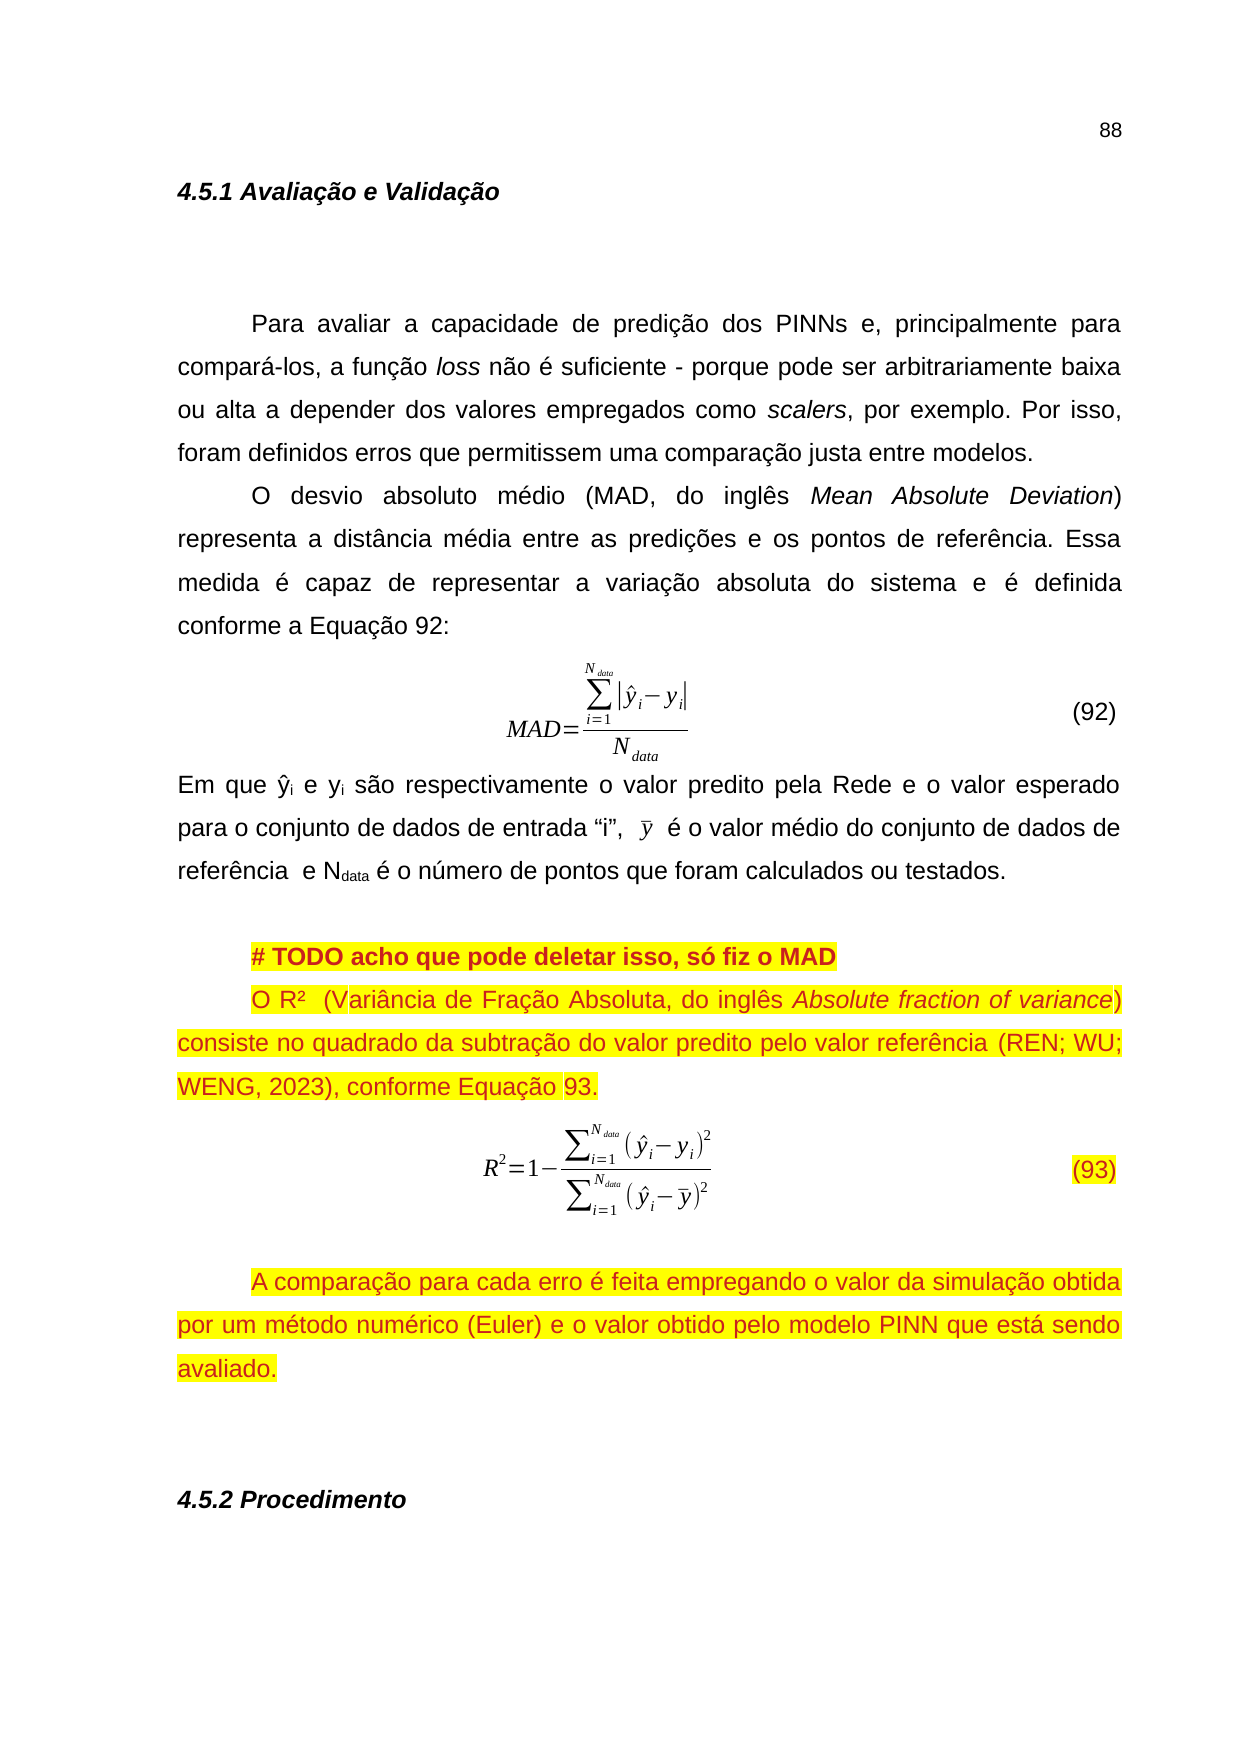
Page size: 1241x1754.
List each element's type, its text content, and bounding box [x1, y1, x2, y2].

subtitle Procedimento [177, 1485, 1122, 1514]
text Para avaliar a capacidade de predição dos PINNs e, principalmente para compará-los, a função loss não é suficiente - porque pode ser arbitrariamente baixa ou alta a depender dos valores empregados como scalers, por exemplo. Por isso, foram definidos erros que permitissem uma comparação justa entre modelos. [177, 309, 1122, 467]
subtitle Avaliação e Validação [177, 177, 1122, 206]
text # TODO acho que pode deletar isso, só fiz o MAD [177, 942, 1122, 971]
text Em que ŷi e yi são respectivamente o valor predito pela Rede e o valor esperado para o conjunto de dados de entrada “i”, é o valor médio do conjunto de dados de referência e Ndata é o número de pontos que foram calculados ou testados. [177, 770, 1122, 885]
table_header [177, 654, 1017, 770]
text A comparação para cada erro é feita empregando o valor da simulação obtida por um método numérico (Euler) e o valor obtido pelo modelo PINN que está sendo avaliado. [177, 1267, 1122, 1382]
text O R² (Variância de Fração Absoluta, do inglês Absolute fraction of variance) consiste no quadrado da subtração do valor predito pelo valor referência (REN; WU; WENG, 2023), conforme Equação 93. [177, 985, 1122, 1100]
table_header (93) [1017, 1115, 1122, 1224]
table_header [177, 1115, 1017, 1224]
text O desvio absoluto médio (MAD, do inglês Mean Absolute Deviation) representa a distância média entre as predições e os pontos de referência. Essa medida é capaz de representar a variação absoluta do sistema e é definida conforme a Equação 92: [177, 481, 1122, 639]
table_header (92) [1017, 654, 1122, 770]
